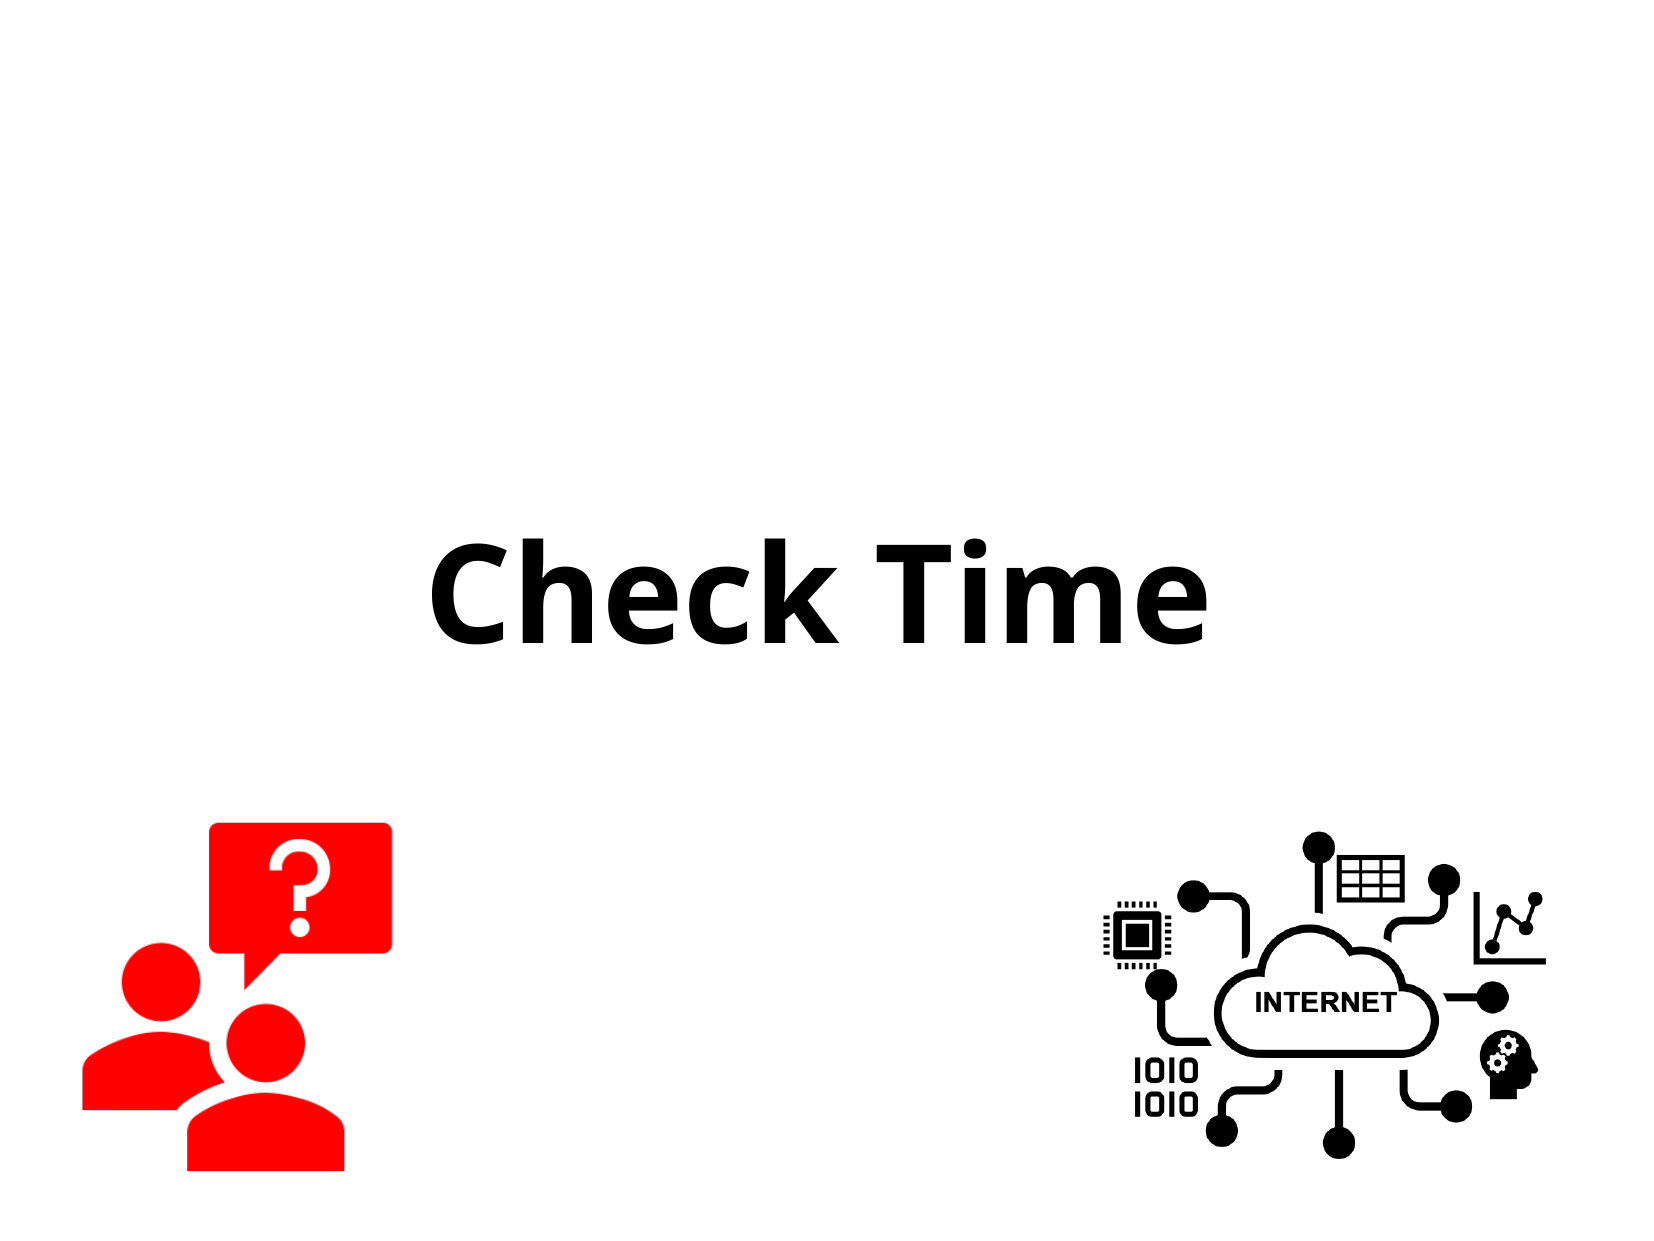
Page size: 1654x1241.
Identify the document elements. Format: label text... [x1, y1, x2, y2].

picture [28, 788, 447, 1206]
list Check Time [372, 490, 1348, 1211]
picture [1062, 788, 1609, 1206]
